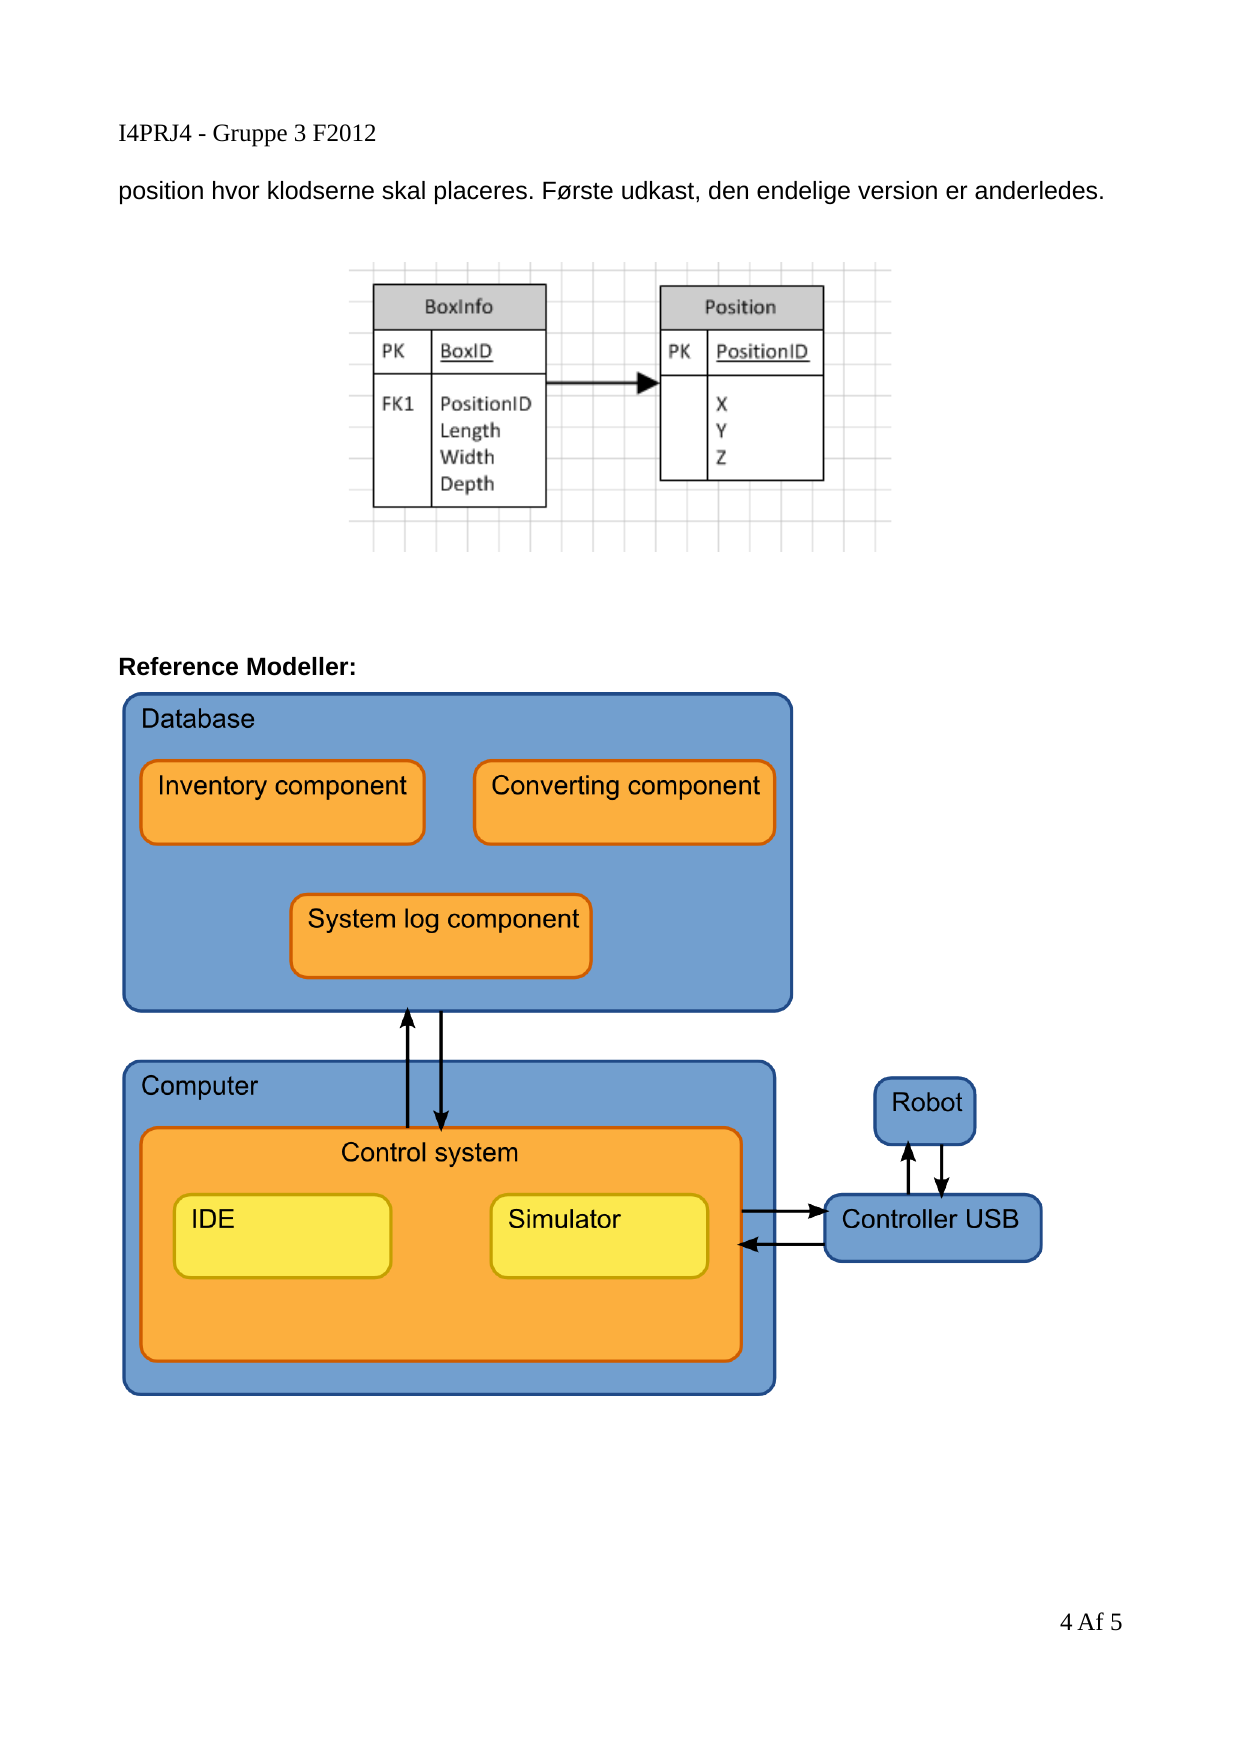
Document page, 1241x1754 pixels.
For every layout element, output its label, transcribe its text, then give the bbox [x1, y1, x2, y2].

text Reference Modeller: [118, 652, 1122, 681]
picture [122, 692, 1043, 1396]
picture [348, 262, 892, 552]
text position hvor klodserne skal placeres. Første udkast, den endelige version er anderledes. [118, 176, 1122, 205]
